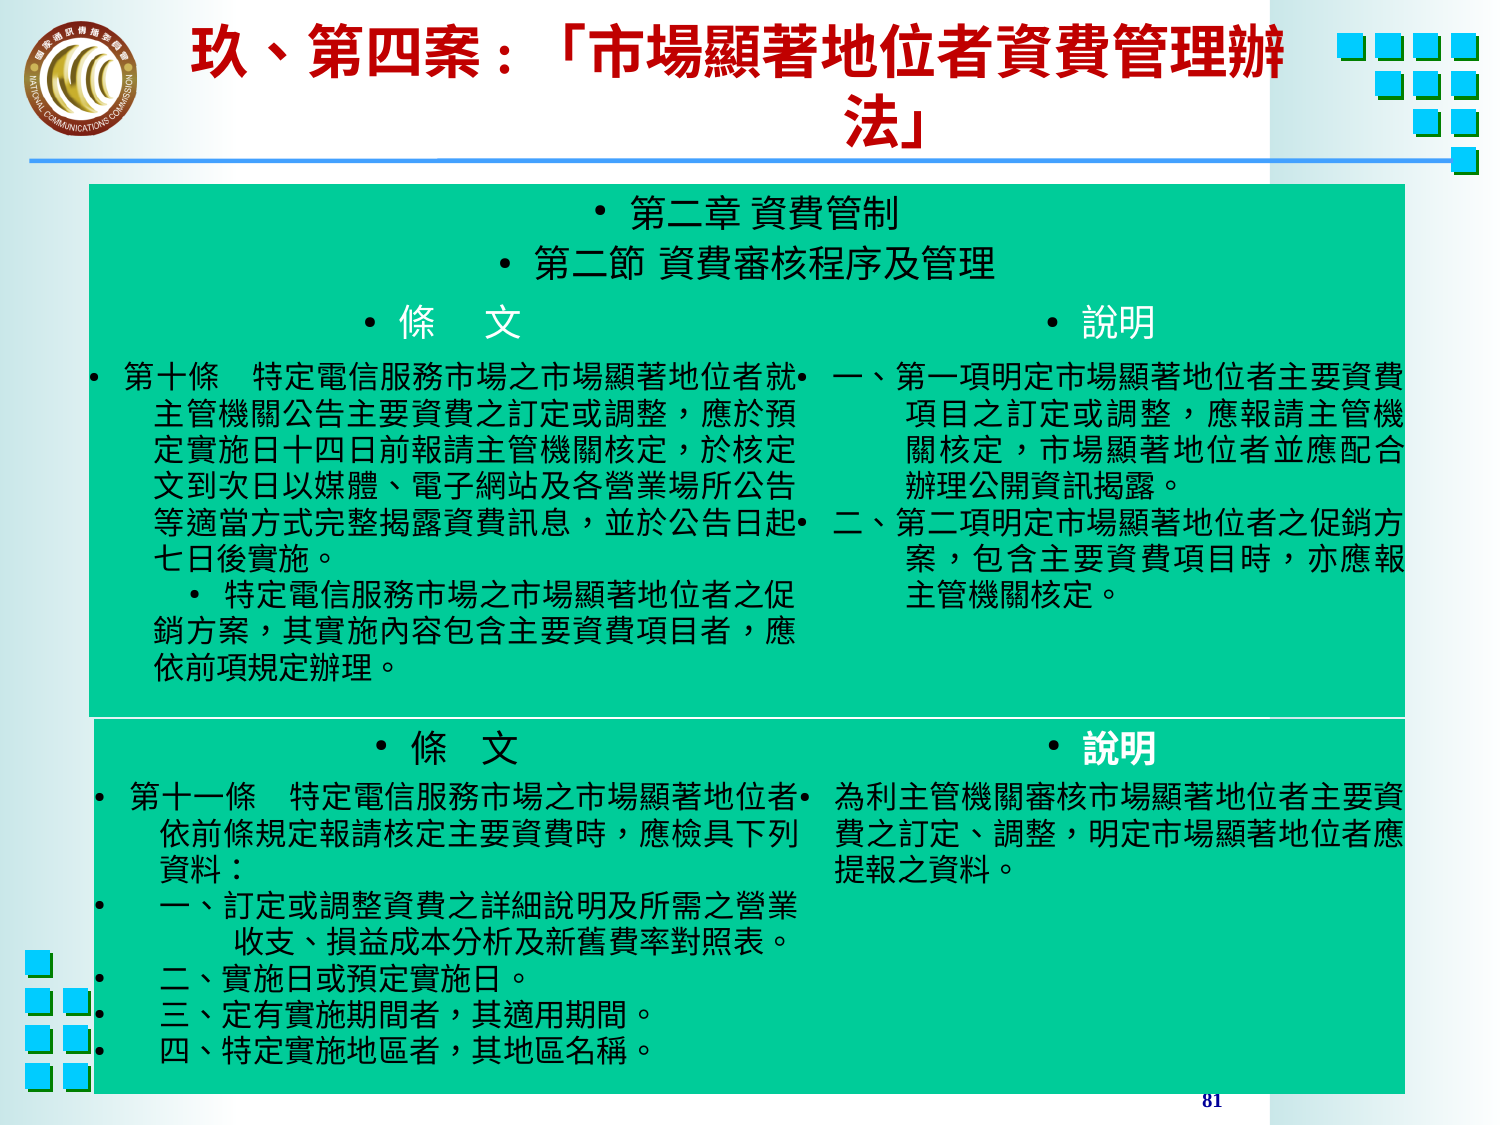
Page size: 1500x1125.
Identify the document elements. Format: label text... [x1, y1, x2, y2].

table_header 說明 [799, 719, 1405, 780]
table_cell 第二節 資費審核程序及管理 [89, 243, 1405, 302]
table_cell 說明 [797, 302, 1405, 360]
table_cell 為利主管機關審核市場顯著地位者主要資費之訂定、調整，明定市場顯著地位者應提報之資料。 [799, 780, 1405, 1094]
table_cell 條 文 [89, 302, 797, 360]
table_cell 一、第一項明定市場顯著地位者主要資費項目之訂定或調整，應報請主管機關核定，市場顯著地位者並應配合辦理公開資訊揭露。 二、第二項明定市場顯著地位者之促銷方案，包含主要資費項目時，亦應報主管機關核定。 [797, 360, 1405, 717]
table_header 第二章 資費管制 [89, 184, 1405, 243]
title 玖、第四案:「市場顯著地位者資費管理辦法」 [123, 7, 1353, 161]
table_cell 第十條 特定電信服務市場之市場顯著地位者就主管機關公告主要資費之訂定或調整，應於預定實施日十四日前報請主管機關核定，於核定文到次日以媒體、電子網站及各營業場所公告等適當方式完整揭露資費訊息，並於公告日起七日後實施。 特定電信服務市場之市場顯著地位者之促銷方案，其實施內容包含主要資費項目者，應依前項規定辦理。 [89, 360, 797, 717]
table_header 條 文 [94, 719, 799, 780]
table_cell 第十一條 特定電信服務市場之市場顯著地位者依前條規定報請核定主要資費時，應檢具下列資料： 一、訂定或調整資費之詳細說明及所需之營業收支、損益成本分析及新舊費率對照表。 二、實施日或預定實施日。 三、定有實施期間者，其適用期間。 四、特定實施地區者，其地區名稱。 [94, 780, 799, 1094]
